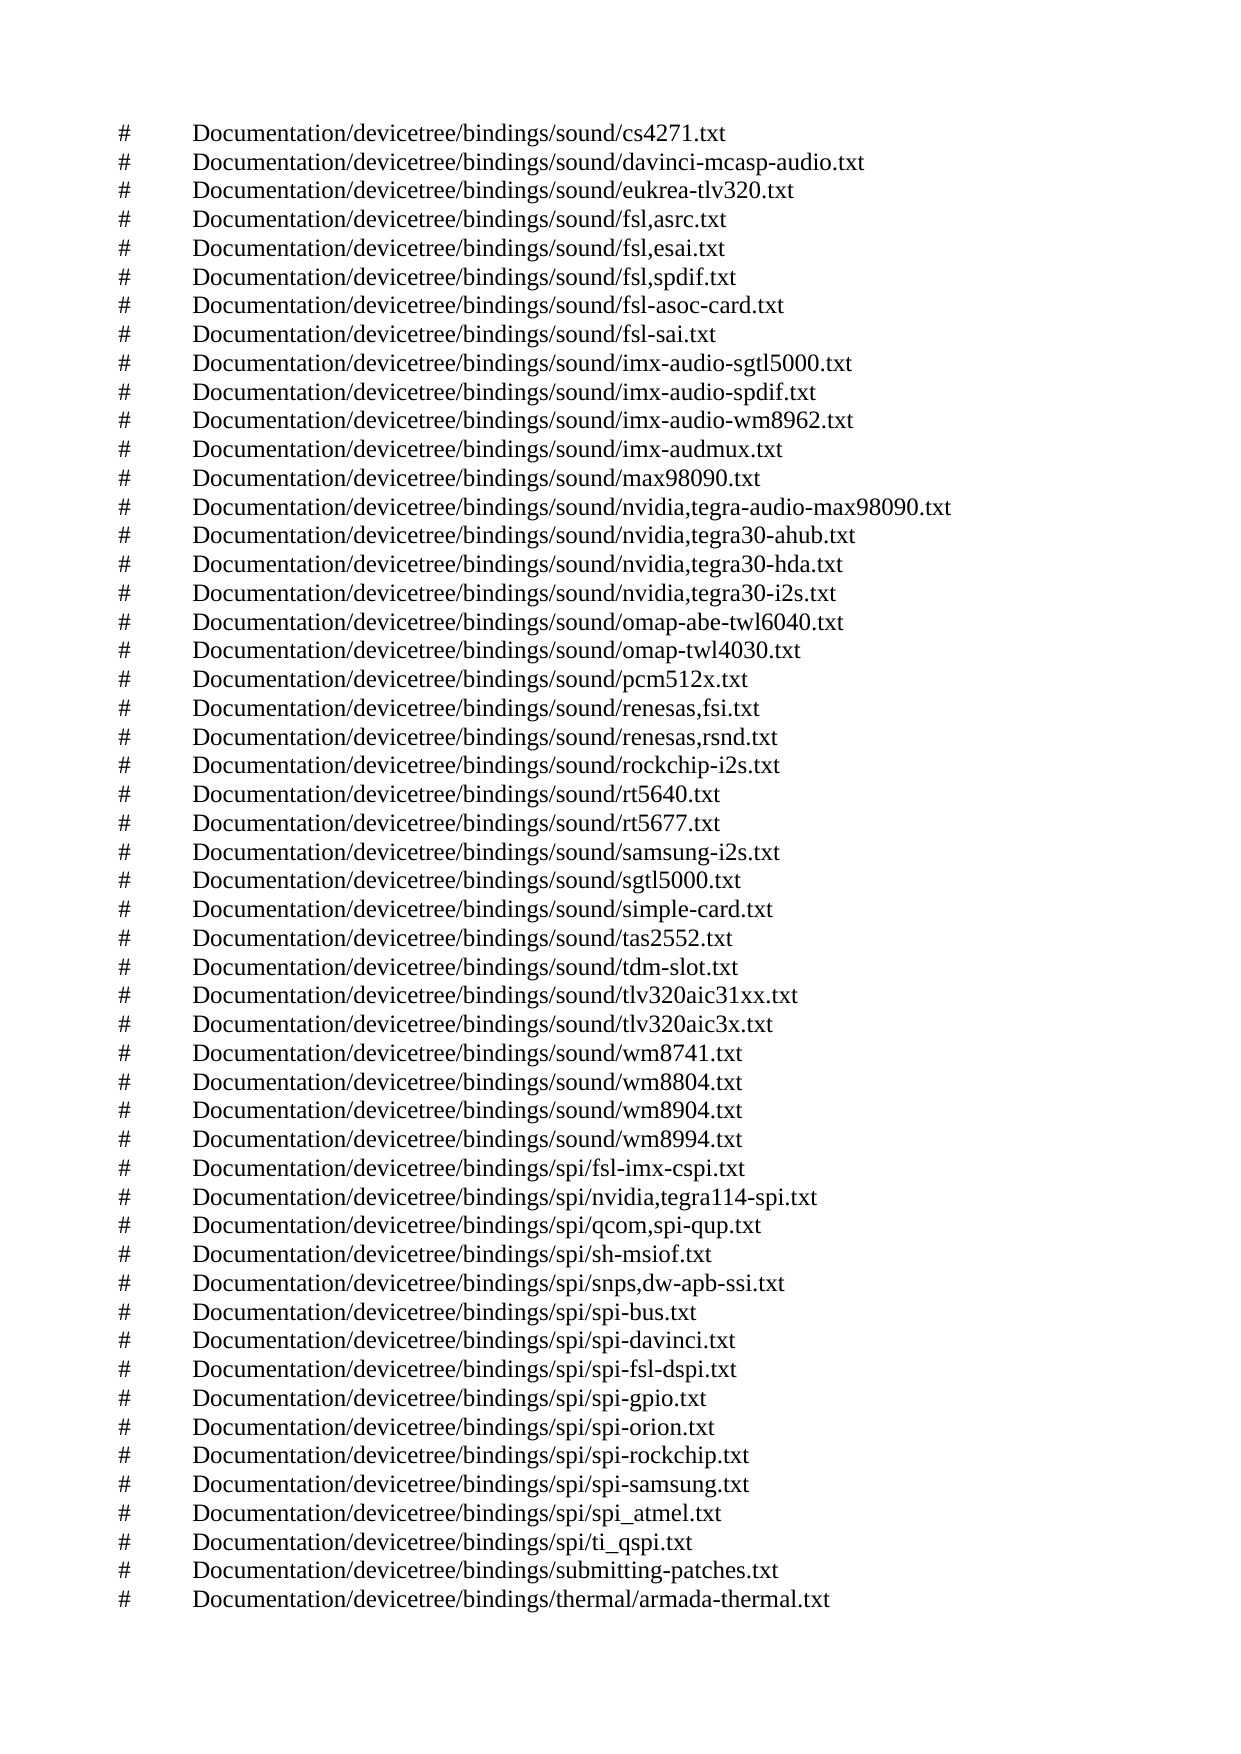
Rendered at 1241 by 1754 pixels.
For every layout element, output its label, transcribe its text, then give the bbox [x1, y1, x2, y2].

text # Documentation/devicetree/bindings/spi/spi_atmel.txt [118, 1498, 1122, 1527]
text # Documentation/devicetree/bindings/sound/rt5640.txt [118, 779, 1122, 808]
text # Documentation/devicetree/bindings/sound/rockchip-i2s.txt [118, 751, 1122, 779]
text # Documentation/devicetree/bindings/sound/nvidia,tegra-audio-max98090.txt [118, 492, 1122, 521]
text # Documentation/devicetree/bindings/sound/eukrea-tlv320.txt [118, 176, 1122, 204]
text # Documentation/devicetree/bindings/spi/sh-msiof.txt [118, 1239, 1122, 1268]
text # Documentation/devicetree/bindings/sound/max98090.txt [118, 463, 1122, 492]
text # Documentation/devicetree/bindings/sound/omap-abe-twl6040.txt [118, 607, 1122, 636]
text # Documentation/devicetree/bindings/spi/qcom,spi-qup.txt [118, 1211, 1122, 1239]
text # Documentation/devicetree/bindings/sound/imx-audio-wm8962.txt [118, 406, 1122, 434]
text # Documentation/devicetree/bindings/sound/cs4271.txt [118, 118, 1122, 147]
text # Documentation/devicetree/bindings/sound/omap-twl4030.txt [118, 636, 1122, 664]
text # Documentation/devicetree/bindings/sound/davinci-mcasp-audio.txt [118, 147, 1122, 176]
text # Documentation/devicetree/bindings/sound/tlv320aic3x.txt [118, 1009, 1122, 1038]
text # Documentation/devicetree/bindings/spi/fsl-imx-cspi.txt [118, 1153, 1122, 1182]
text # Documentation/devicetree/bindings/sound/nvidia,tegra30-i2s.txt [118, 578, 1122, 607]
text # Documentation/devicetree/bindings/submitting-patches.txt [118, 1556, 1122, 1584]
text # Documentation/devicetree/bindings/sound/nvidia,tegra30-ahub.txt [118, 521, 1122, 549]
text # Documentation/devicetree/bindings/sound/fsl,spdif.txt [118, 262, 1122, 291]
text # Documentation/devicetree/bindings/spi/spi-fsl-dspi.txt [118, 1354, 1122, 1383]
text # Documentation/devicetree/bindings/sound/fsl-asoc-card.txt [118, 291, 1122, 319]
text # Documentation/devicetree/bindings/sound/renesas,fsi.txt [118, 693, 1122, 722]
text # Documentation/devicetree/bindings/sound/fsl,esai.txt [118, 233, 1122, 262]
text # Documentation/devicetree/bindings/spi/nvidia,tegra114-spi.txt [118, 1182, 1122, 1211]
text # Documentation/devicetree/bindings/sound/fsl,asrc.txt [118, 204, 1122, 233]
text # Documentation/devicetree/bindings/sound/samsung-i2s.txt [118, 837, 1122, 866]
text # Documentation/devicetree/bindings/thermal/armada-thermal.txt [118, 1584, 1122, 1613]
text # Documentation/devicetree/bindings/sound/imx-audio-spdif.txt [118, 377, 1122, 406]
text # Documentation/devicetree/bindings/sound/simple-card.txt [118, 894, 1122, 923]
text # Documentation/devicetree/bindings/sound/wm8904.txt [118, 1096, 1122, 1124]
text # Documentation/devicetree/bindings/spi/spi-orion.txt [118, 1412, 1122, 1441]
text # Documentation/devicetree/bindings/sound/tlv320aic31xx.txt [118, 981, 1122, 1009]
text # Documentation/devicetree/bindings/sound/fsl-sai.txt [118, 319, 1122, 348]
text # Documentation/devicetree/bindings/spi/spi-gpio.txt [118, 1383, 1122, 1412]
text # Documentation/devicetree/bindings/sound/wm8741.txt [118, 1038, 1122, 1067]
text # Documentation/devicetree/bindings/spi/spi-rockchip.txt [118, 1441, 1122, 1469]
text # Documentation/devicetree/bindings/sound/imx-audio-sgtl5000.txt [118, 348, 1122, 377]
text # Documentation/devicetree/bindings/spi/spi-samsung.txt [118, 1469, 1122, 1498]
text # Documentation/devicetree/bindings/sound/sgtl5000.txt [118, 866, 1122, 894]
text # Documentation/devicetree/bindings/spi/ti_qspi.txt [118, 1527, 1122, 1556]
text # Documentation/devicetree/bindings/spi/spi-bus.txt [118, 1297, 1122, 1326]
text # Documentation/devicetree/bindings/spi/snps,dw-apb-ssi.txt [118, 1268, 1122, 1297]
text # Documentation/devicetree/bindings/sound/renesas,rsnd.txt [118, 722, 1122, 751]
text # Documentation/devicetree/bindings/sound/wm8994.txt [118, 1124, 1122, 1153]
text # Documentation/devicetree/bindings/sound/rt5677.txt [118, 808, 1122, 837]
text # Documentation/devicetree/bindings/sound/tdm-slot.txt [118, 952, 1122, 981]
text # Documentation/devicetree/bindings/sound/imx-audmux.txt [118, 434, 1122, 463]
text # Documentation/devicetree/bindings/sound/nvidia,tegra30-hda.txt [118, 549, 1122, 578]
text # Documentation/devicetree/bindings/sound/pcm512x.txt [118, 664, 1122, 693]
text # Documentation/devicetree/bindings/sound/wm8804.txt [118, 1067, 1122, 1096]
text # Documentation/devicetree/bindings/sound/tas2552.txt [118, 923, 1122, 952]
text # Documentation/devicetree/bindings/spi/spi-davinci.txt [118, 1326, 1122, 1354]
